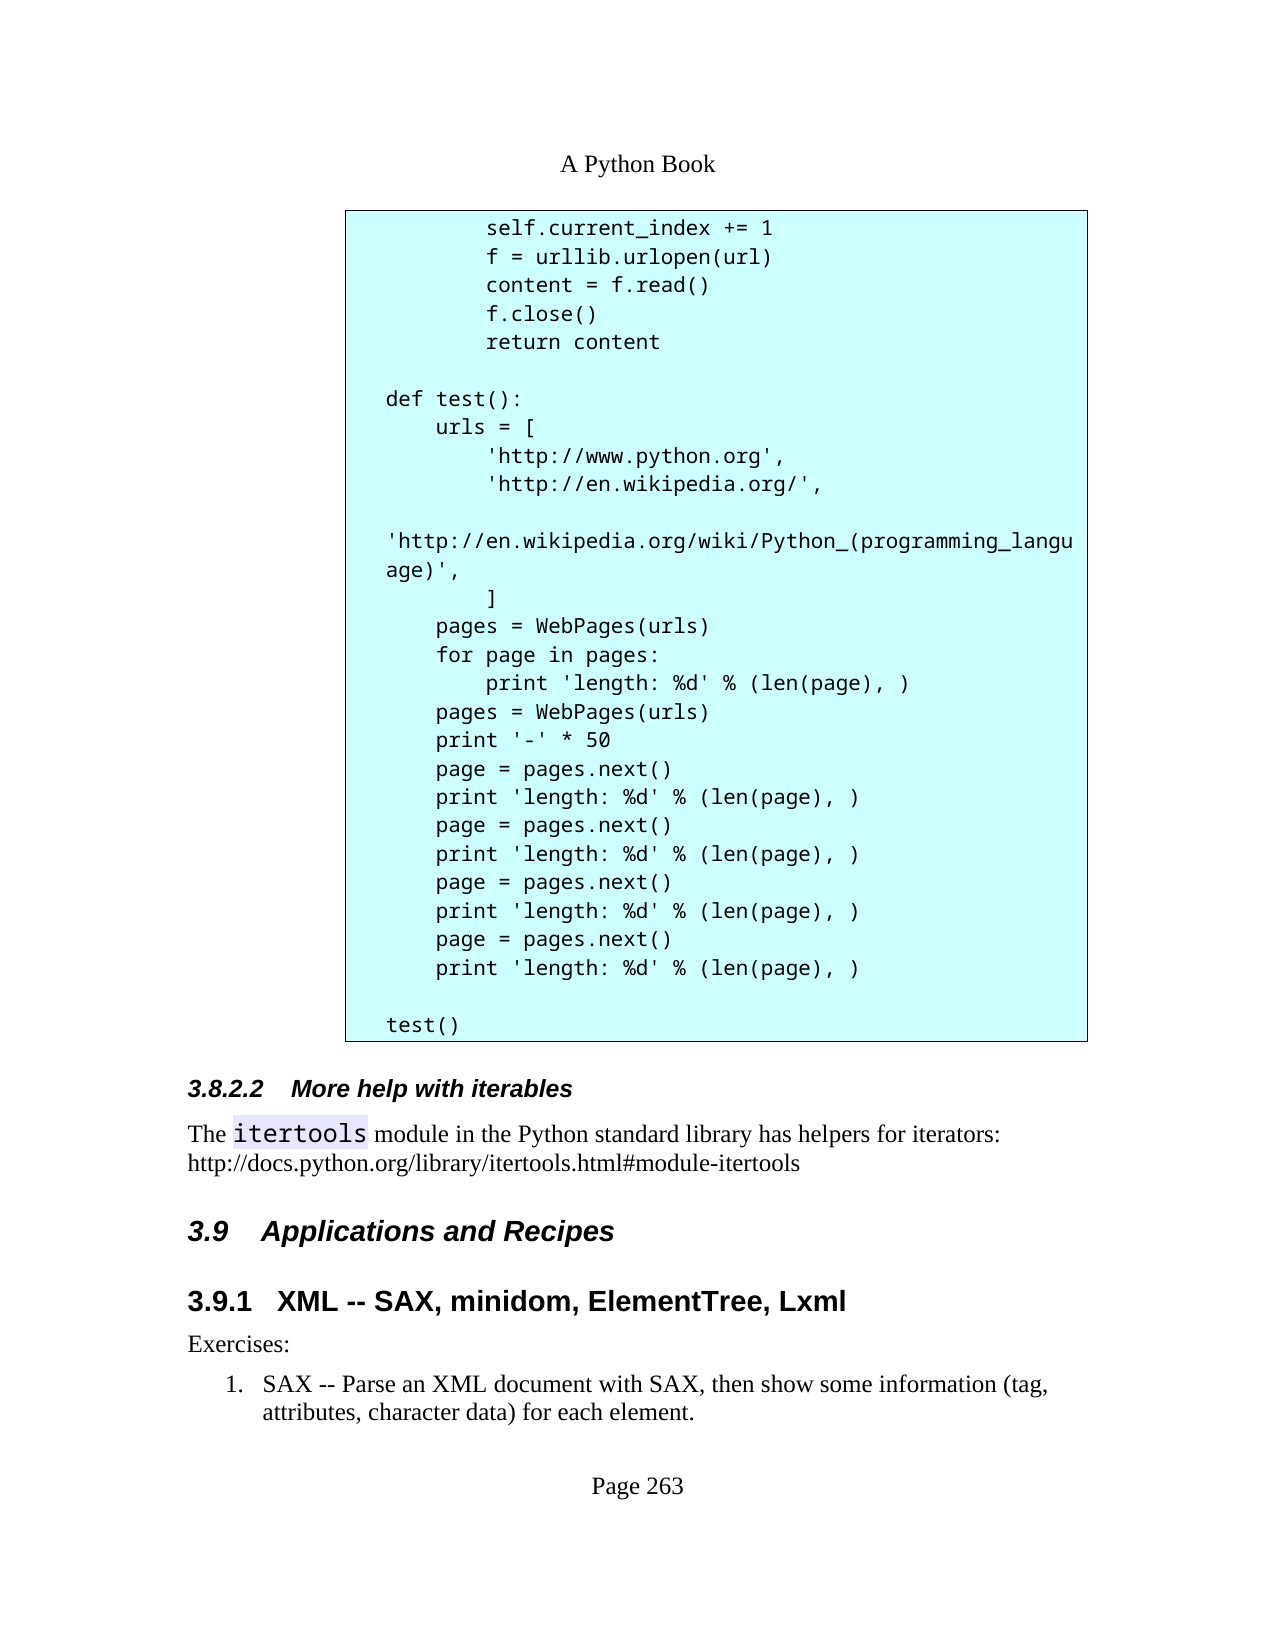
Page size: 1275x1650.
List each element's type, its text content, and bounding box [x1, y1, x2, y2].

list SAX -- Parse an XML document with SAX, then show some information (tag, attributes, character data) for each element. [225, 1370, 1087, 1426]
text Exercises: [187, 1330, 1087, 1358]
text The itertools module in the Python standard library has helpers for iterators: http://docs.python.org/library/itertools.html#module-itertools [187, 1115, 1087, 1177]
subtitle 3.8.2.2 More help with iterables [187, 1075, 1087, 1103]
list self.current_index += 1 f = urllib.urlopen(url) content = f.read() f.close() return content def test(): urls = [ 'http://www.python.org', 'http://en.wikipedia.org/', 'http://en.wikipedia.org/wiki/Python_(programming_language)', ] pages = WebPages(urls) for page in pages: print 'length: %d' % (len(page), ) pages = WebPages(urls) print '-' * 50 page = pages.next() print 'length: %d' % (len(page), ) page = pages.next() print 'length: %d' % (len(page), ) page = pages.next() print 'length: %d' % (len(page), ) page = pages.next() print 'length: %d' % (len(page), ) test() [346, 211, 1087, 1041]
subtitle 3.9.1 XML -- SAX, minidom, ElementTree, Lxml [187, 1285, 1087, 1317]
subtitle 3.9 Applications and Recipes [187, 1215, 1087, 1247]
